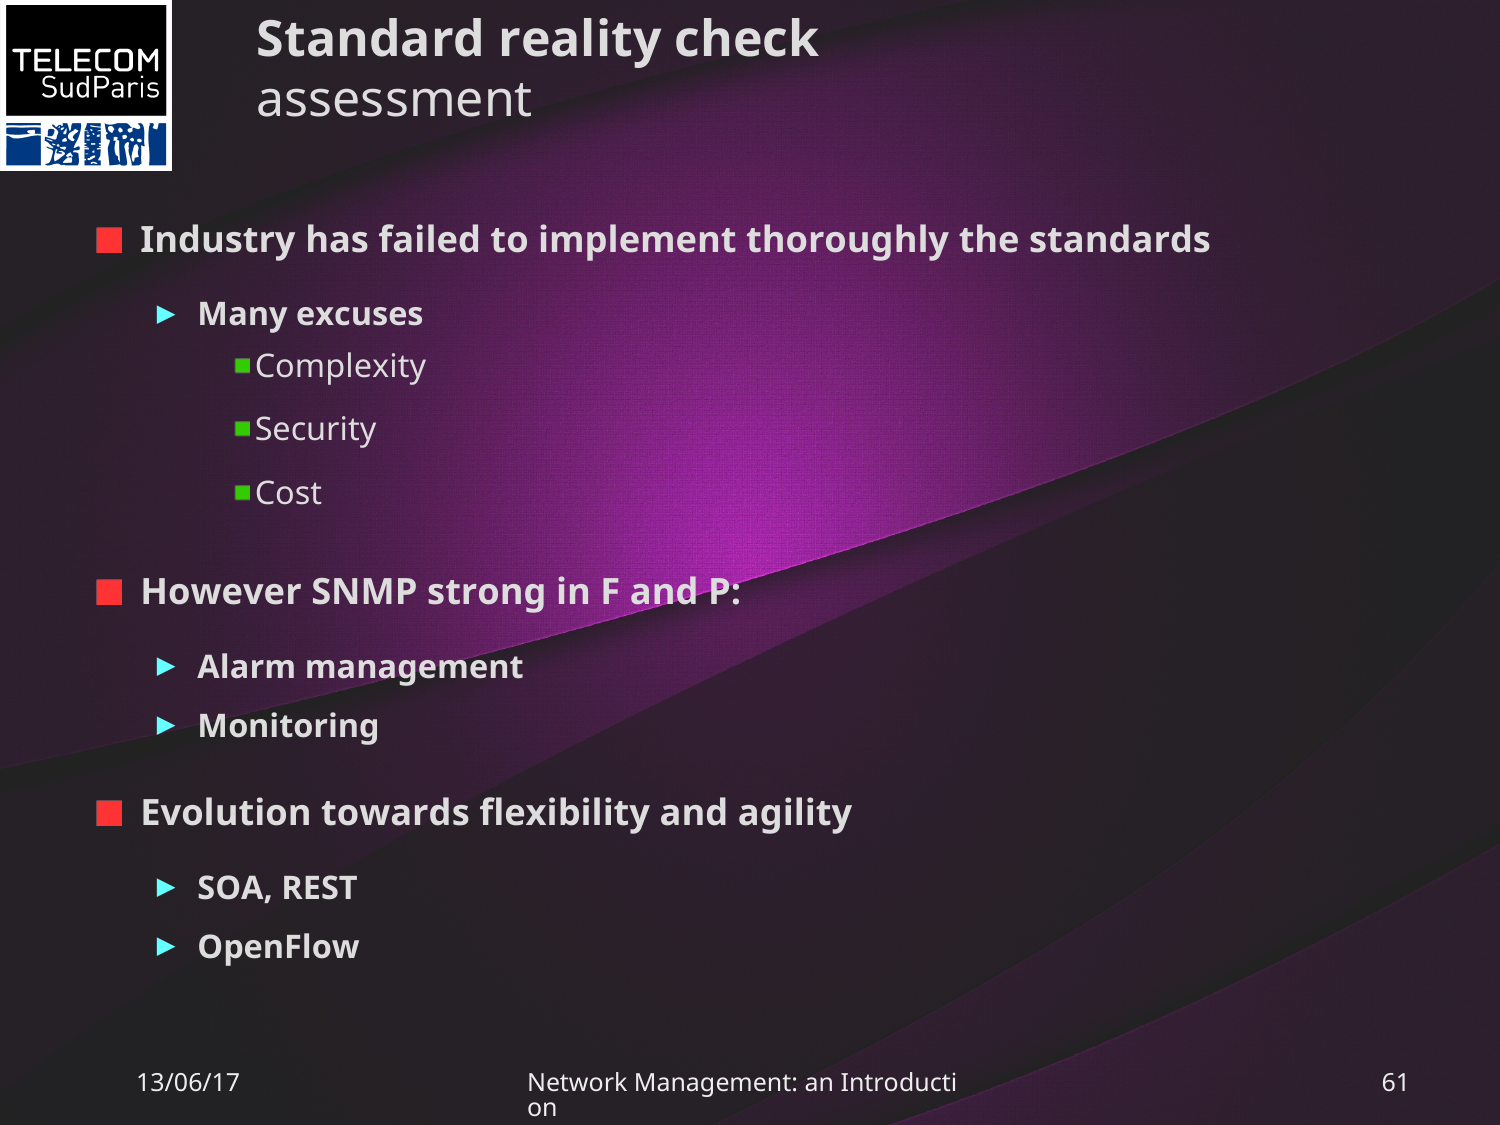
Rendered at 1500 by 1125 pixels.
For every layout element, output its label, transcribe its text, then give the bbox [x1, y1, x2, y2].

picture [0, 0, 1500, 1125]
list Industry has failed to implement thoroughly the standards Many excuses Complexity Security Cost However SNMP strong in F and P: Alarm management Monitoring Evolution towards flexibility and agility SOA, REST OpenFlow [76, 207, 1427, 977]
title Standard reality check assessment [242, 0, 1436, 135]
